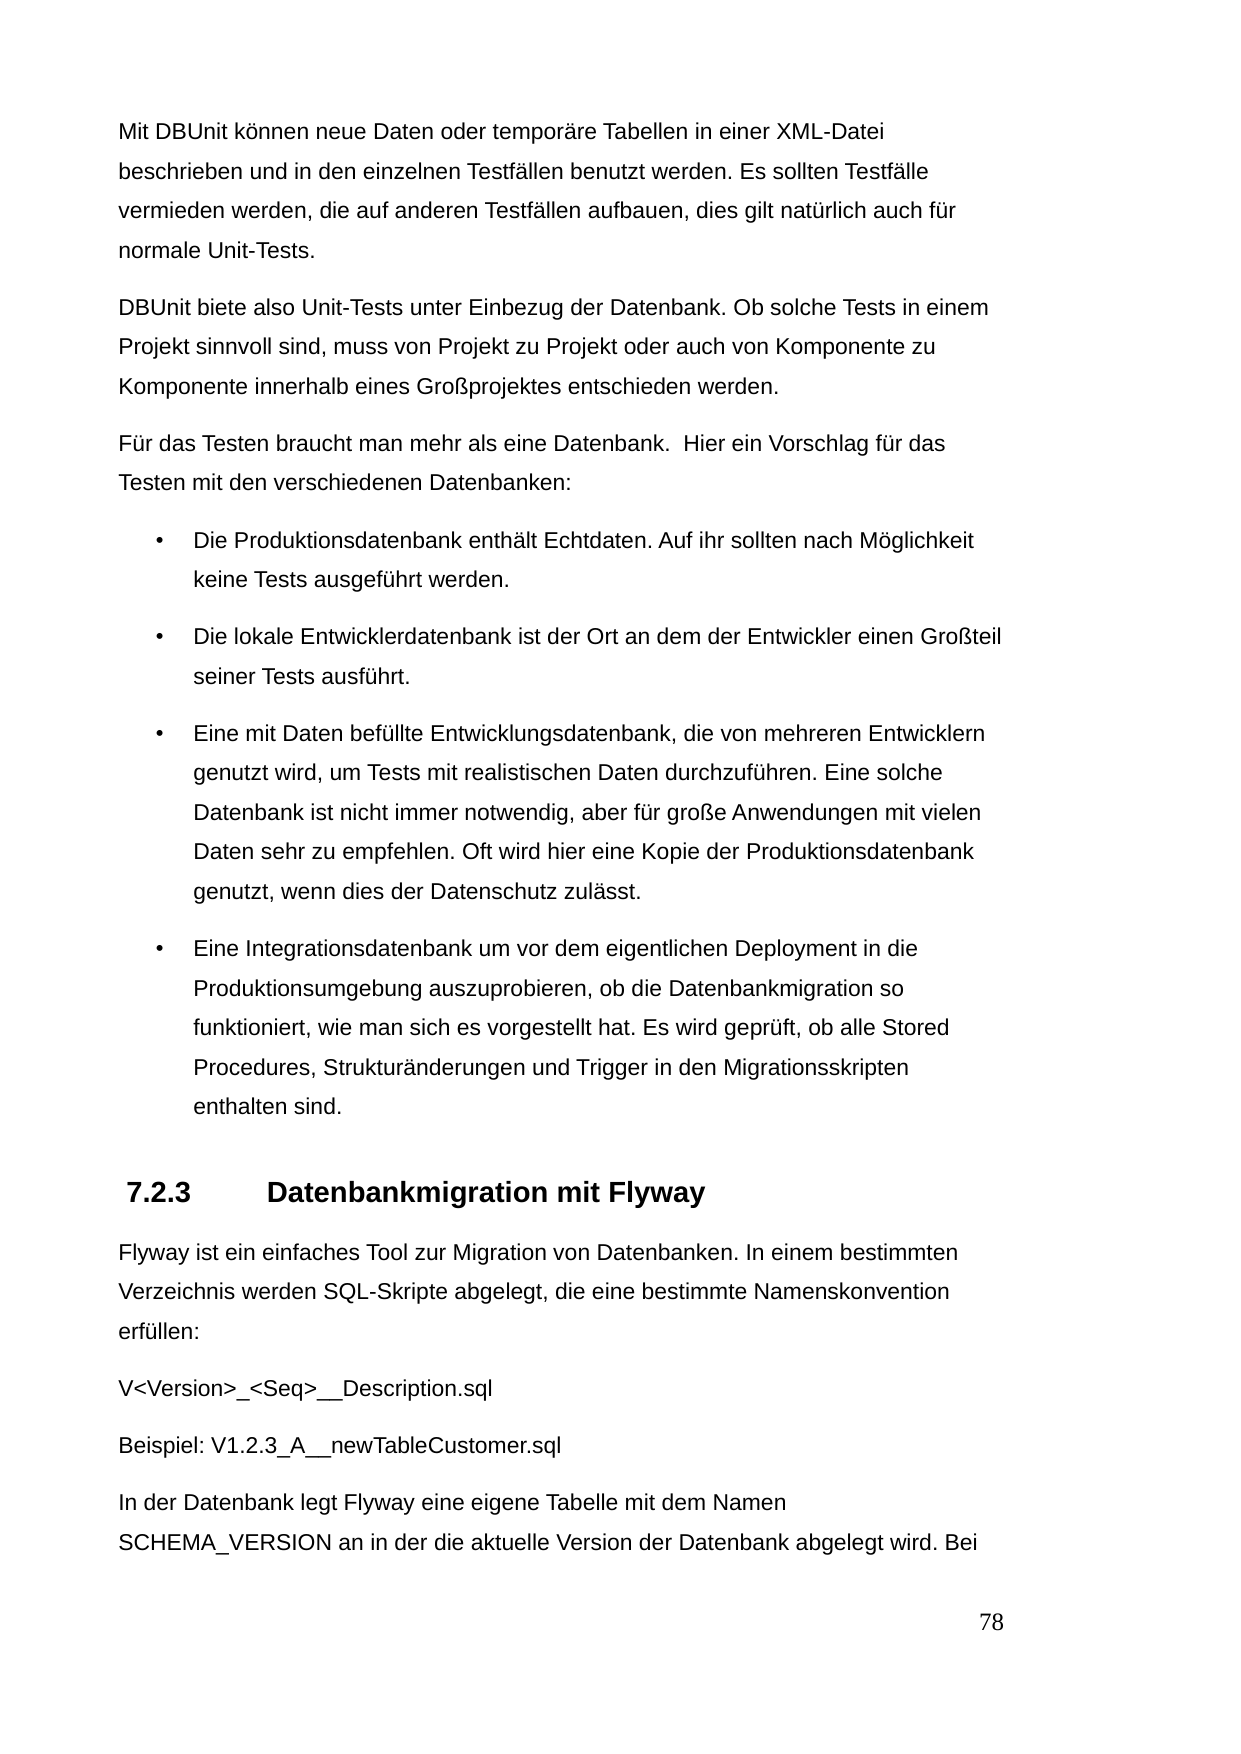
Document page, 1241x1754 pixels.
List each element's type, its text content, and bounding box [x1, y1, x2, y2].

text V<Version>_<Seq>__Description.sql [118, 1375, 1004, 1401]
text Für das Testen braucht man mehr als eine Datenbank. Hier ein Vorschlag für das Testen mit den verschiedenen Datenbanken: [118, 430, 1004, 496]
text Mit DBUnit können neue Daten oder temporäre Tabellen in einer XML-Datei beschrieben und in den einzelnen Testfällen benutzt werden. Es sollten Testfälle vermieden werden, die auf anderen Testfällen aufbauen, dies gilt natürlich auch für normale Unit-Tests. [118, 118, 1004, 263]
text Flyway ist ein einfaches Tool zur Migration von Datenbanken. In einem bestimmten Verzeichnis werden SQL-Skripte abgelegt, die eine bestimmte Namenskonvention erfüllen: [118, 1239, 1004, 1344]
text DBUnit biete also Unit-Tests unter Einbezug der Datenbank. Ob solche Tests in einem Projekt sinnvoll sind, muss von Projekt zu Projekt oder auch von Komponente zu Komponente innerhalb eines Großprojektes entschieden werden. [118, 294, 1004, 399]
text In der Datenbank legt Flyway eine eigene Tabelle mit dem Namen SCHEMA_VERSION an in der die aktuelle Version der Datenbank abgelegt wird. Bei [118, 1489, 1004, 1555]
list Eine Integrationsdatenbank um vor dem eigentlichen Deployment in die Produktionsumgebung auszuprobieren, ob die Datenbankmigration so funktioniert, wie man sich es vorgestellt hat. Es wird geprüft, ob alle Stored Procedures, Strukturänderungen und Trigger in den Migrationsskripten enthalten sind. [156, 935, 1004, 1119]
list Die lokale Entwicklerdatenbank ist der Ort an dem der Entwickler einen Großteil seiner Tests ausführt. [156, 623, 1004, 689]
subtitle Datenbankmigration mit Flyway [118, 1175, 1004, 1209]
list Eine mit Daten befüllte Entwicklungsdatenbank, die von mehreren Entwicklern genutzt wird, um Tests mit realistischen Daten durchzuführen. Eine solche Datenbank ist nicht immer notwendig, aber für große Anwendungen mit vielen Daten sehr zu empfehlen. Oft wird hier eine Kopie der Produktionsdatenbank genutzt, wenn dies der Datenschutz zulässt. [156, 720, 1004, 904]
list Die Produktionsdatenbank enthält Echtdaten. Auf ihr sollten nach Möglichkeit keine Tests ausgeführt werden. [156, 527, 1004, 592]
text Beispiel: V1.2.3_A__newTableCustomer.sql [118, 1432, 1004, 1458]
